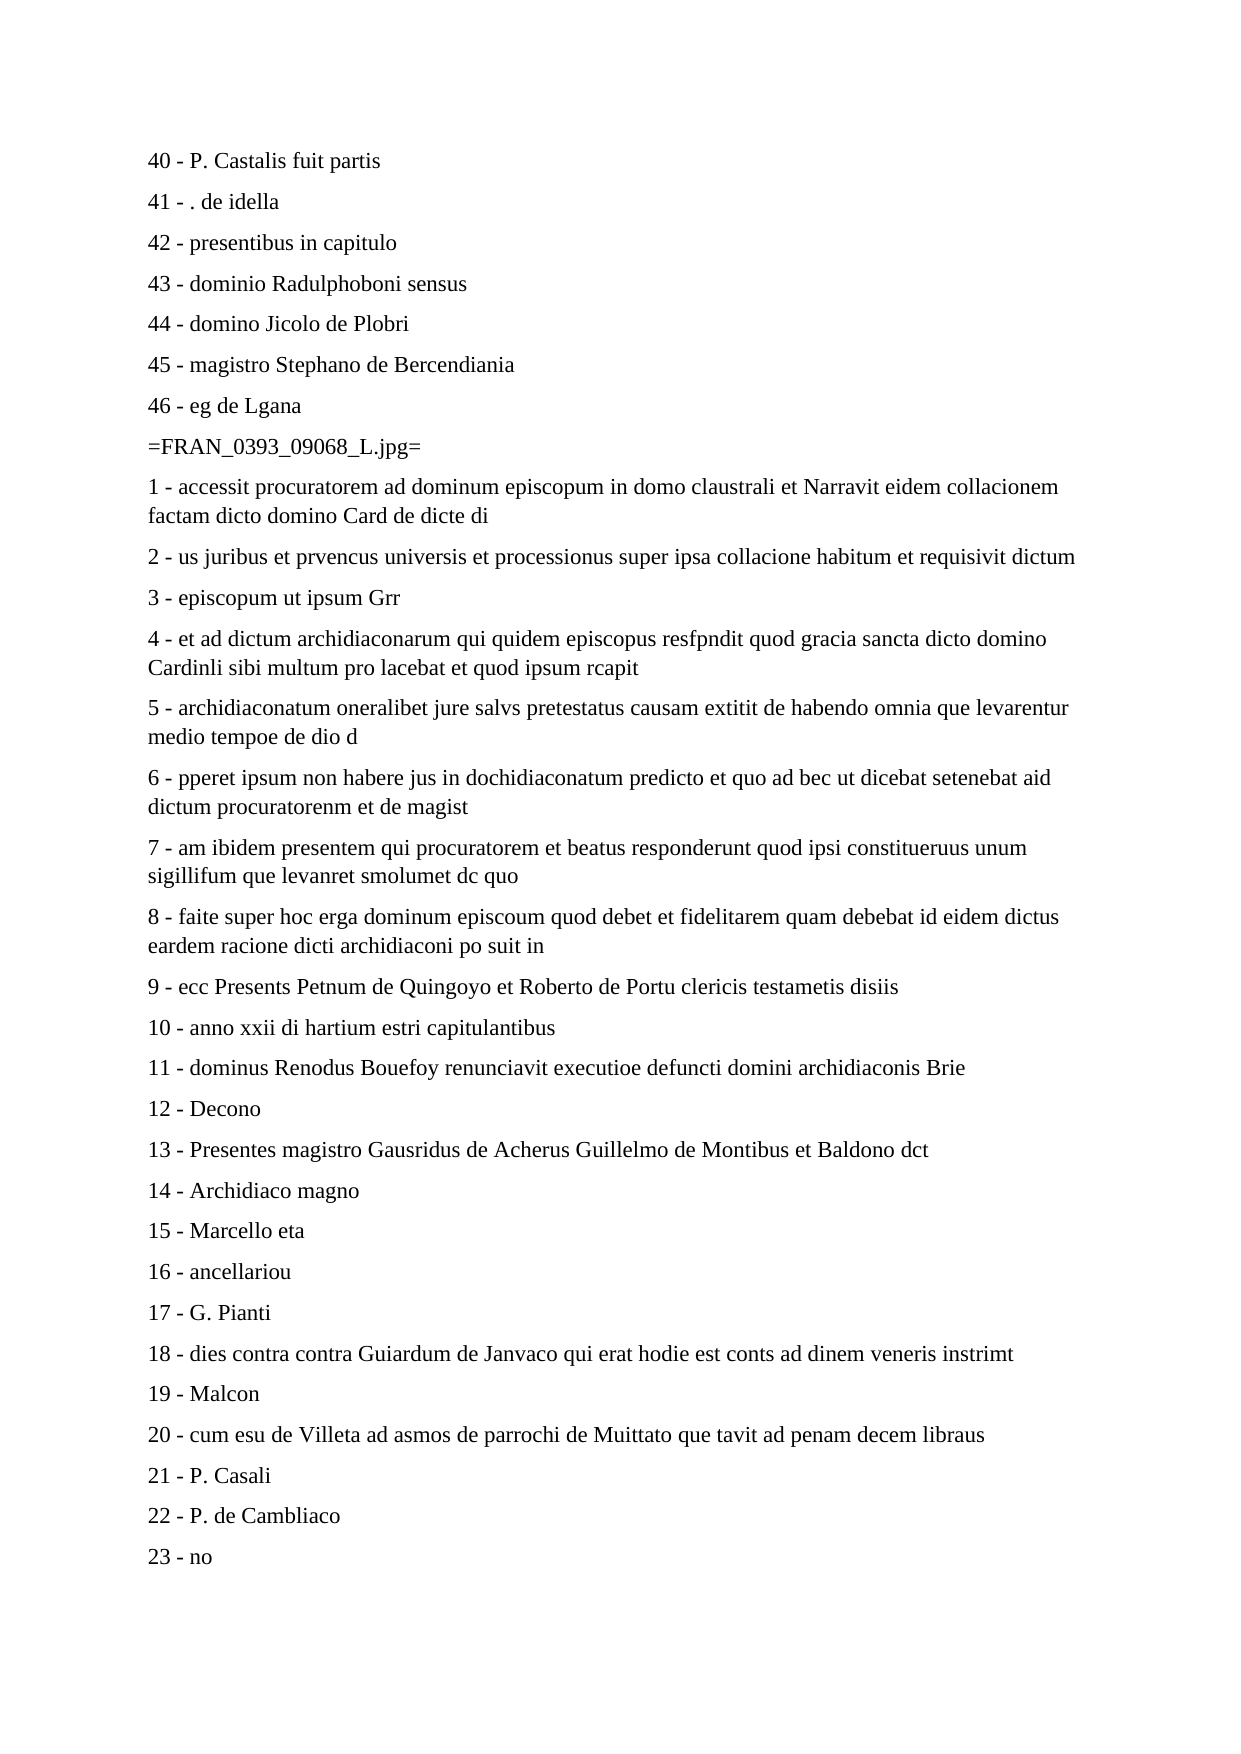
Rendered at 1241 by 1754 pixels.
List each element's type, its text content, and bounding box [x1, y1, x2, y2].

text 18 - dies contra contra Guiardum de Janvaco qui erat hodie est conts ad dinem veneris instrimt [148, 1339, 1093, 1366]
text 43 - dominio Radulphoboni sensus [148, 270, 1093, 296]
text 21 - P. Casali [148, 1462, 1093, 1488]
text 10 - anno xxii di hartium estri capitulantibus [148, 1014, 1093, 1040]
text 16 - ancellariou [148, 1258, 1093, 1284]
text 2 - us juribus et prvencus universis et processionus super ipsa collacione habitum et requisivit dictum [148, 543, 1093, 569]
text =FRAN_0393_09068_L.jpg= [148, 433, 1093, 459]
text 1 - accessit procuratorem ad dominum episcopum in domo claustrali et Narravit eidem collacionem factam dicto domino Card de dicte di [148, 473, 1093, 529]
text 17 - G. Pianti [148, 1299, 1093, 1325]
text 5 - archidiaconatum oneralibet jure salvs pretestatus causam extitit de habendo omnia que levarentur medio tempoe de dio d [148, 694, 1093, 749]
text 42 - presentibus in capitulo [148, 229, 1093, 255]
text 45 - magistro Stephano de Bercendiania [148, 351, 1093, 378]
text 19 - Malcon [148, 1380, 1093, 1407]
text 7 - am ibidem presentem qui procuratorem et beatus responderunt quod ipsi constitueruus unum sigillifum que levanret smolumet dc quo [148, 834, 1093, 889]
text 46 - eg de Lgana [148, 392, 1093, 418]
text 9 - ecc Presents Petnum de Quingoyo et Roberto de Portu clericis testametis disiis [148, 973, 1093, 999]
text 8 - faite super hoc erga dominum episcoum quod debet et fidelitarem quam debebat id eidem dictus eardem racione dicti archidiaconi po suit in [148, 903, 1093, 959]
text 20 - cum esu de Villeta ad asmos de parrochi de Muittato que tavit ad penam decem libraus [148, 1421, 1093, 1447]
text 40 - P. Castalis fuit partis [148, 148, 1093, 174]
text 11 - dominus Renodus Bouefoy renunciavit executioe defuncti domini archidiaconis Brie [148, 1054, 1093, 1081]
text 44 - domino Jicolo de Plobri [148, 311, 1093, 337]
text 15 - Marcello eta [148, 1217, 1093, 1244]
text 3 - episcopum ut ipsum Grr [148, 584, 1093, 610]
text 12 - Decono [148, 1095, 1093, 1122]
text 41 - . de idella [148, 188, 1093, 215]
text 22 - P. de Cambliaco [148, 1502, 1093, 1529]
text 23 - no [148, 1543, 1093, 1569]
text 4 - et ad dictum archidiaconarum qui quidem episcopus resfpndit quod gracia sancta dicto domino Cardinli sibi multum pro lacebat et quod ipsum rcapit [148, 624, 1093, 680]
text 6 - pperet ipsum non habere jus in dochidiaconatum predicto et quo ad bec ut dicebat setenebat aid dictum procuratorenm et de magist [148, 764, 1093, 819]
text 14 - Archidiaco magno [148, 1177, 1093, 1203]
text 13 - Presentes magistro Gausridus de Acherus Guillelmo de Montibus et Baldono dct [148, 1136, 1093, 1162]
